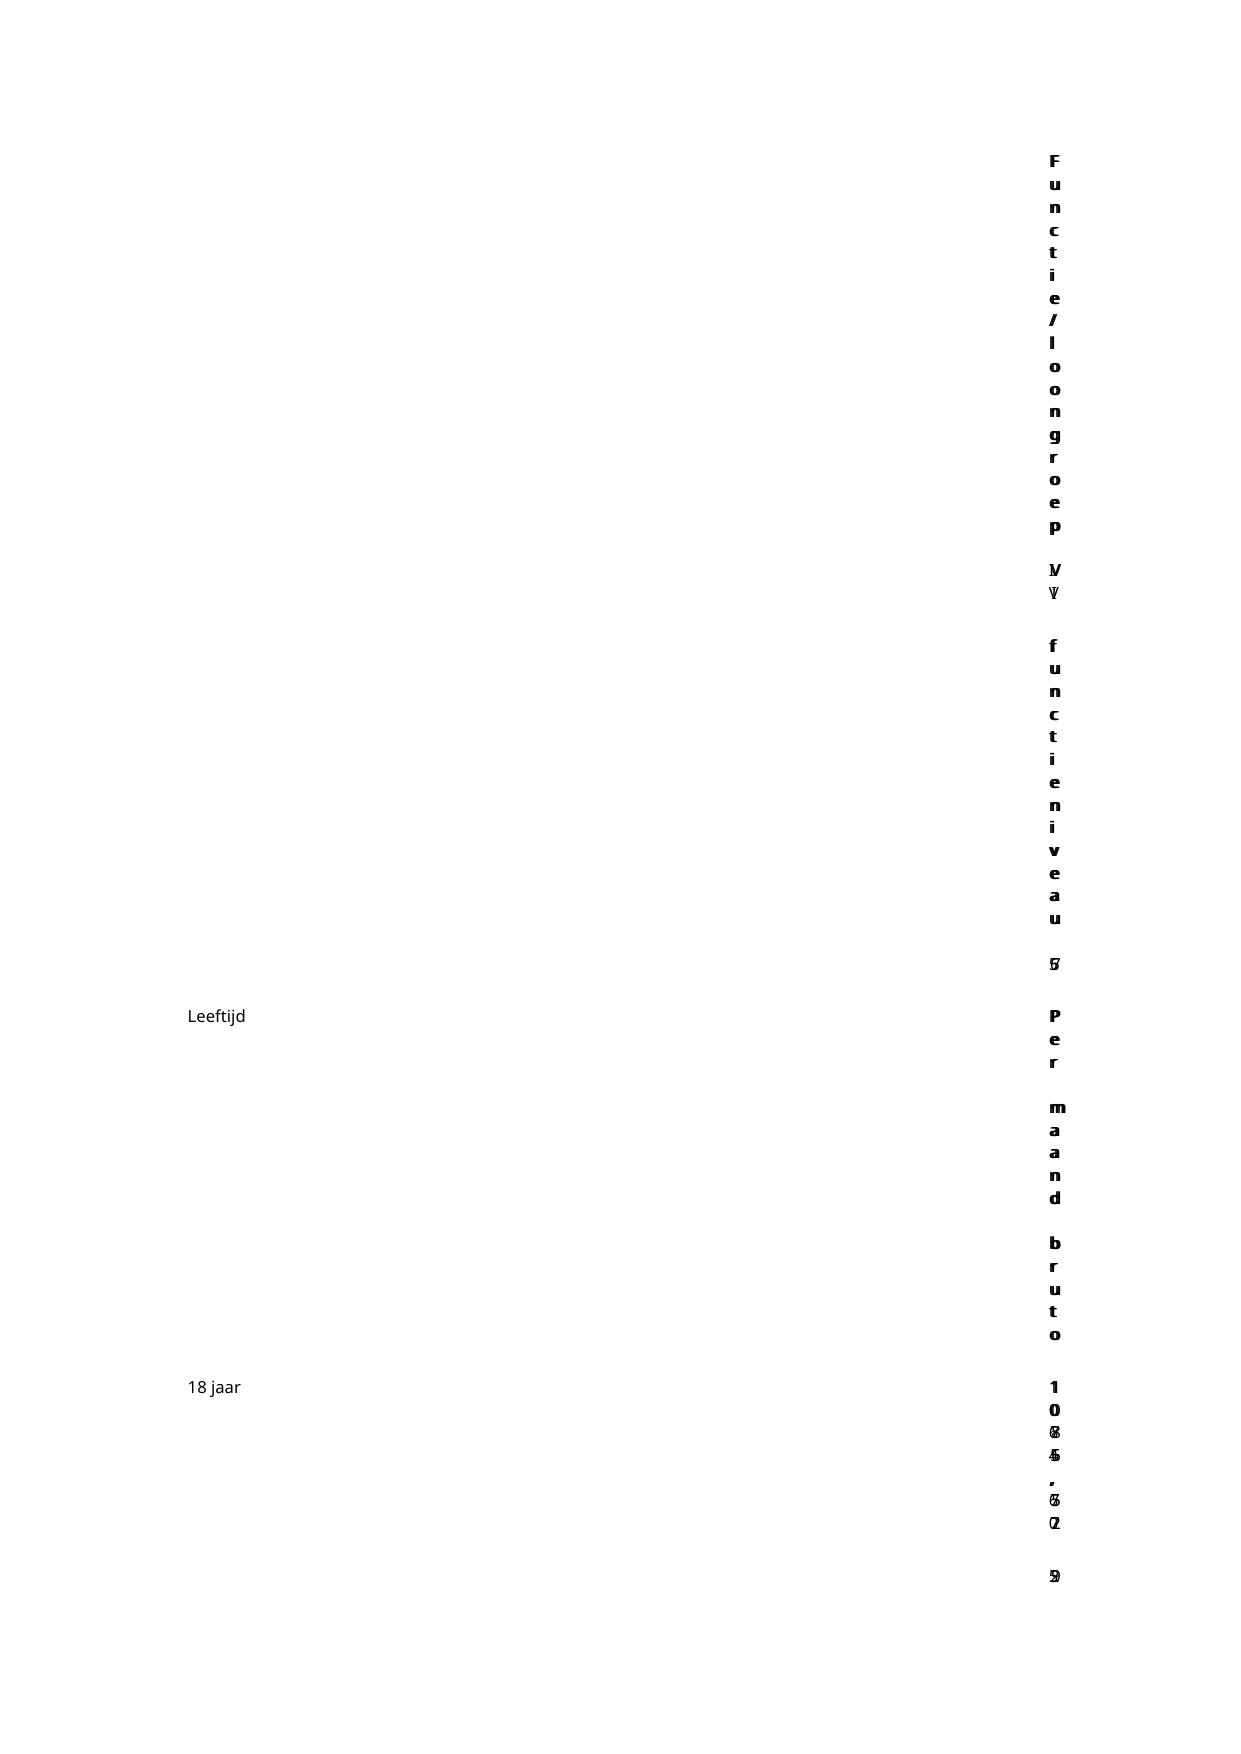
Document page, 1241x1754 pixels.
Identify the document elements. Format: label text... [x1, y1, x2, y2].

table_header [188, 150, 1048, 1005]
table_cell [188, 1564, 1048, 1587]
table_cell 18 jaar [188, 1375, 1048, 1564]
table_cell Leeftijd [188, 1005, 1048, 1375]
